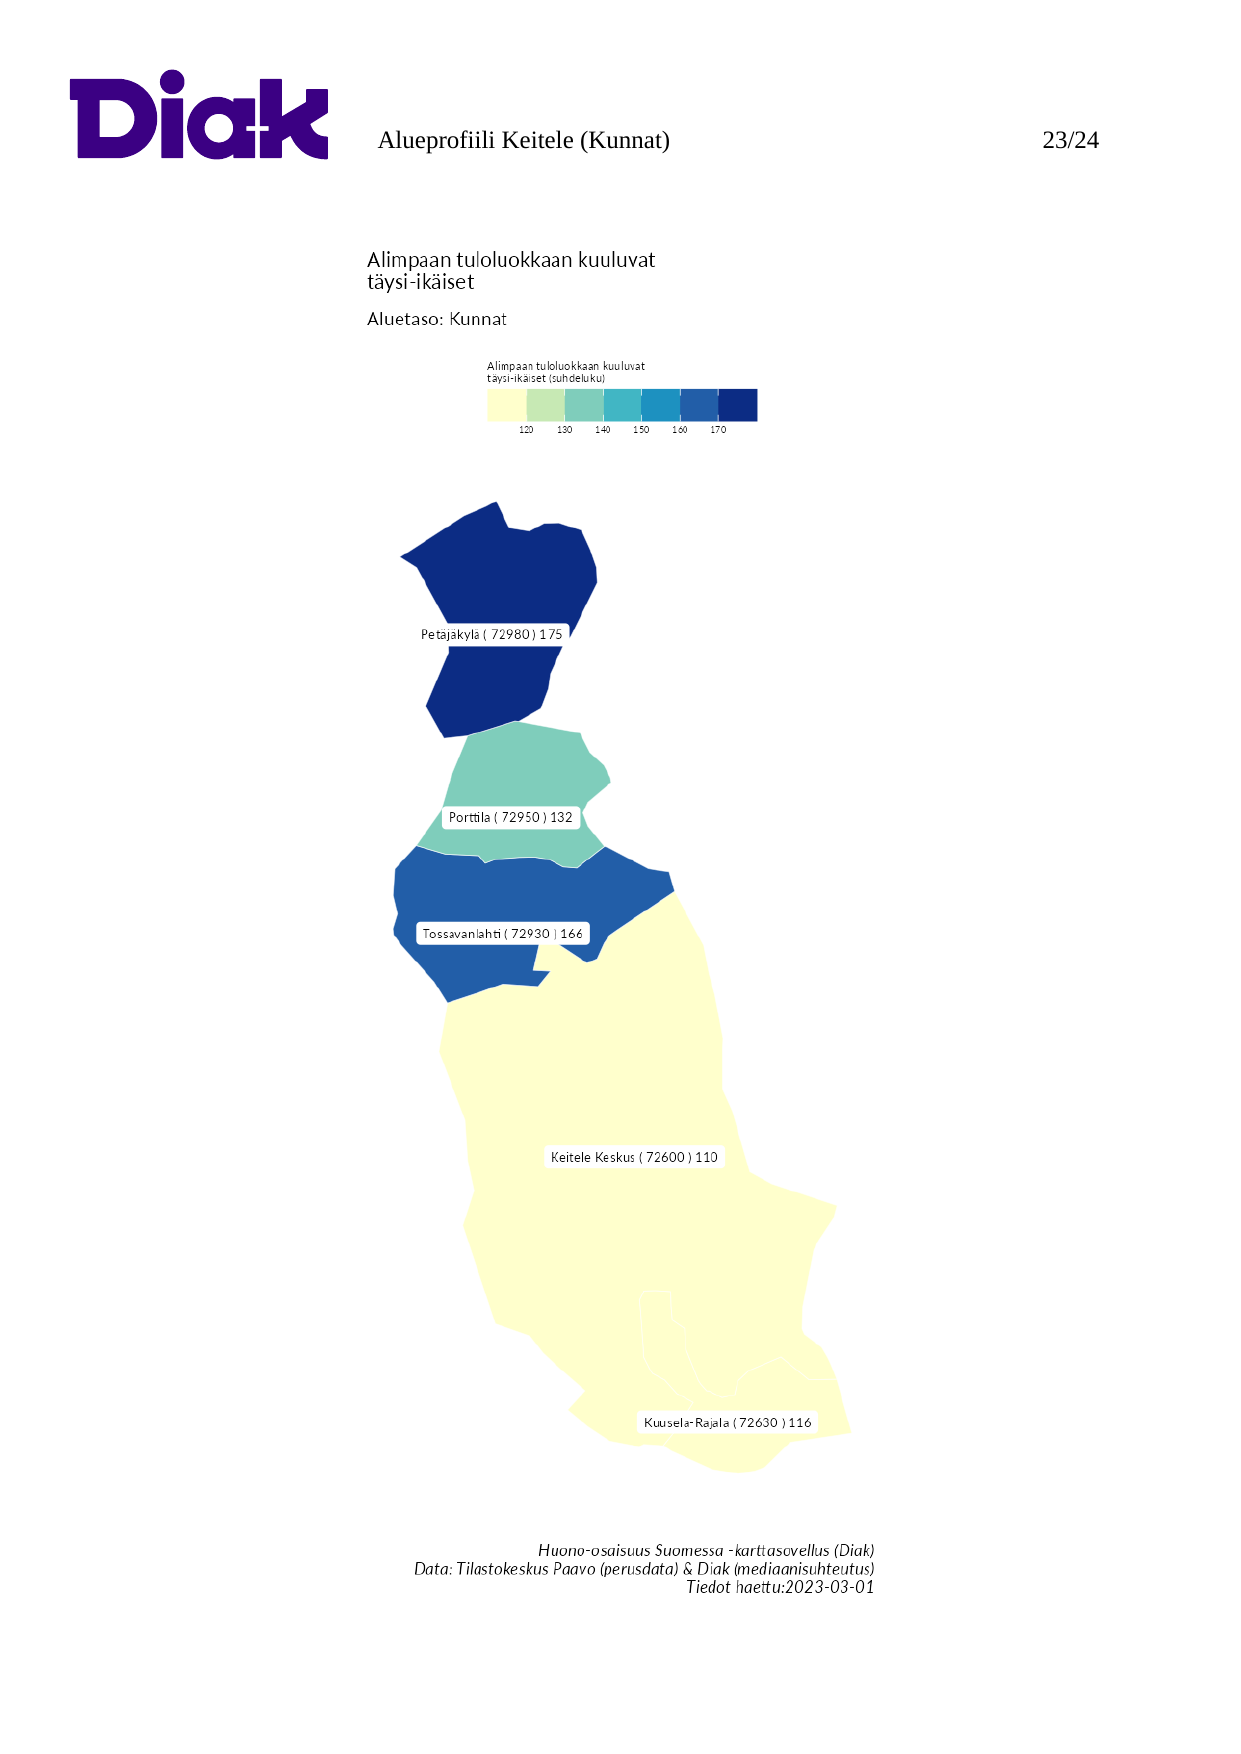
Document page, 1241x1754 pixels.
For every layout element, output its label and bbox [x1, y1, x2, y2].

picture [61, 196, 1179, 1651]
